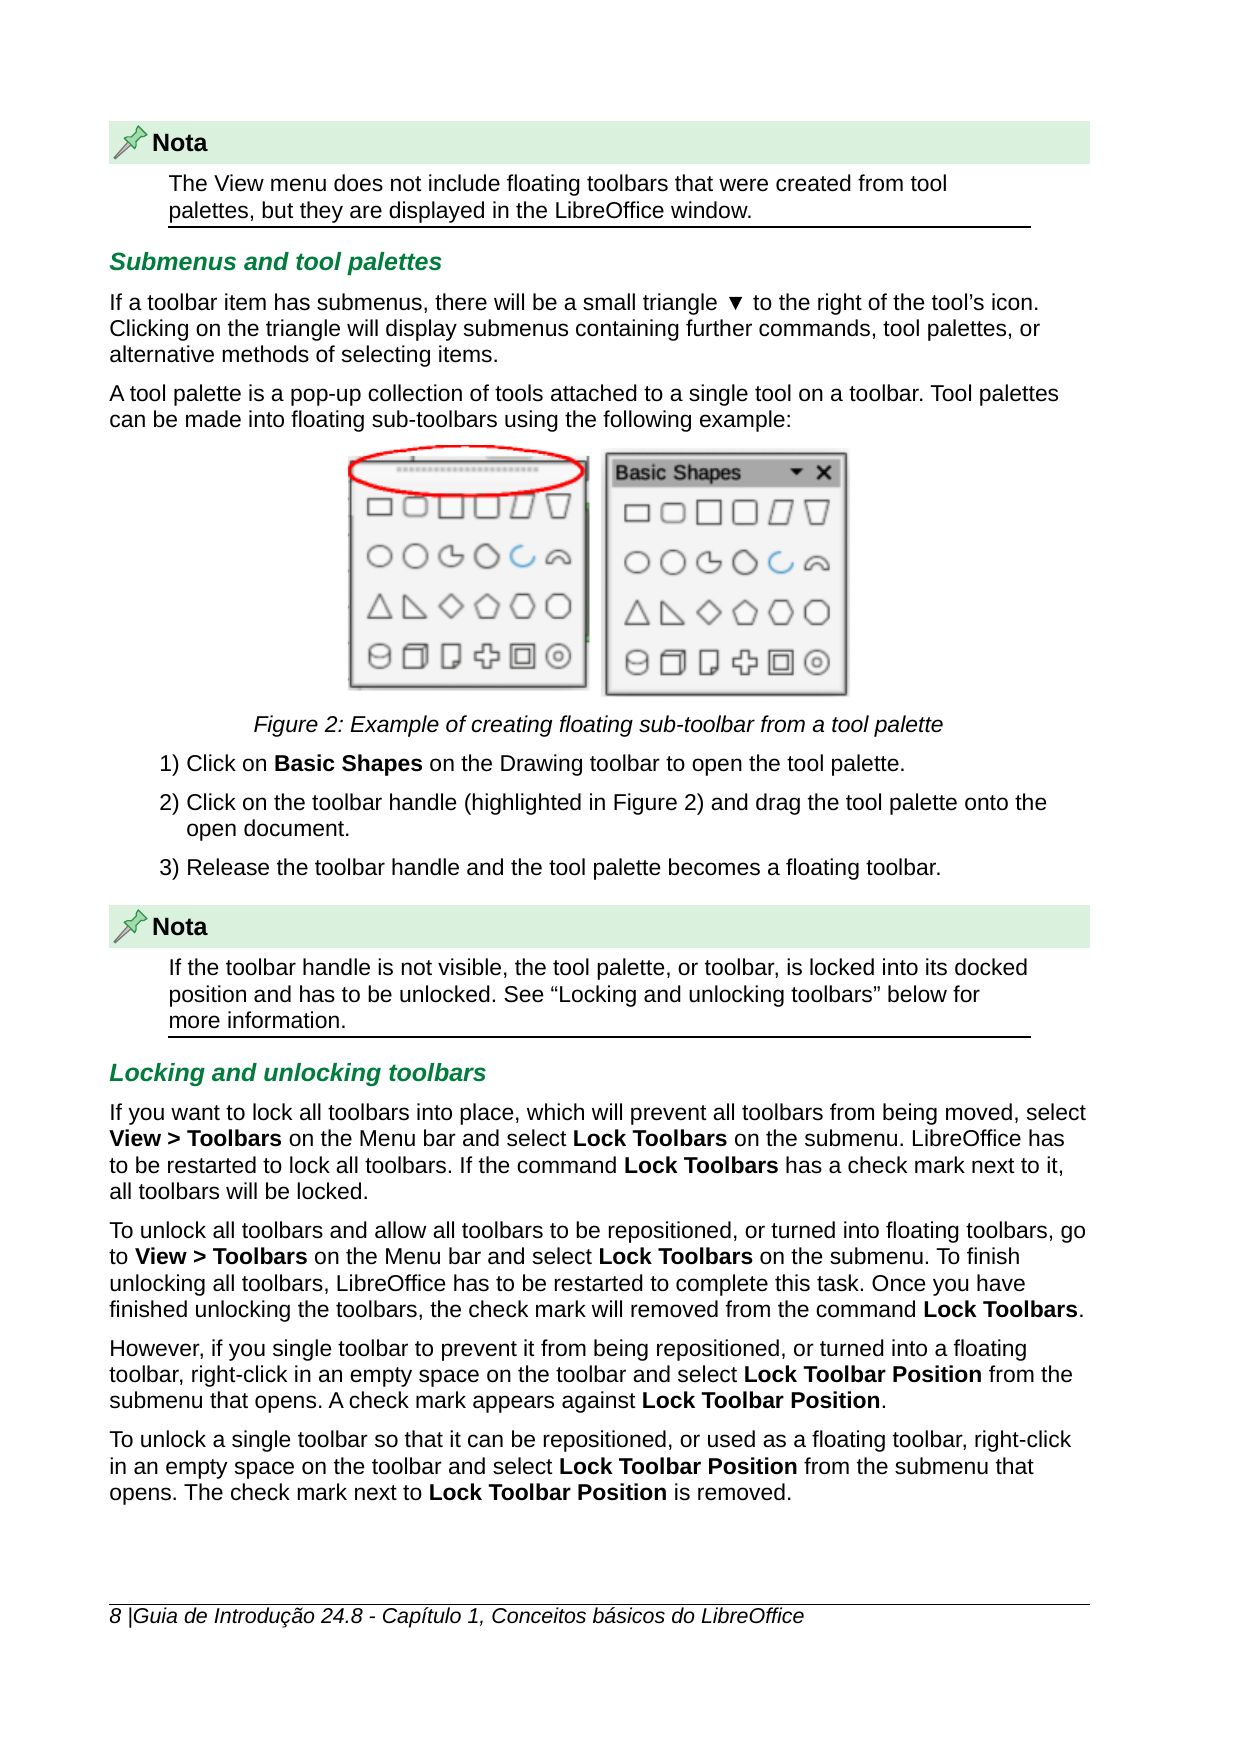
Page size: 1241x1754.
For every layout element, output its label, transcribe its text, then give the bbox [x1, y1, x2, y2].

text Figure 2: Example of creating floating sub-toolbar from a tool palette [253, 711, 946, 737]
text To unlock all toolbars and allow all toolbars to be repositioned, or turned into floating toolbars, go to View > Toolbars on the Menu bar and select Lock Toolbars on the submenu. To finish unlocking all toolbars, LibreOffice has to be restarted to complete this task. Once you have finished unlocking the toolbars, the check mark will removed from the command Lock Toolbars. [109, 1217, 1090, 1322]
text However, if you single toolbar to prevent it from being repositioned, or turned into a floating toolbar, right‑click in an empty space on the toolbar and select Lock Toolbar Position from the submenu that opens. A check mark appears against Lock Toolbar Position. [109, 1335, 1090, 1414]
list Release the toolbar handle and the tool palette becomes a floating toolbar. [186, 854, 1090, 880]
text If you want to lock all toolbars into place, which will prevent all toolbars from being moved, select View > Toolbars on the Menu bar and select Lock Toolbars on the submenu. LibreOffice has to be restarted to lock all toolbars. If the command Lock Toolbars has a check mark next to it, all toolbars will be locked. [109, 1099, 1090, 1204]
subtitle Nota [109, 121, 1090, 164]
text If a toolbar item has submenus, there will be a small triangle ▼ to the right of the tool’s icon. Clicking on the triangle will display submenus containing further commands, tool palettes, or alternative methods of selecting items. [109, 288, 1090, 368]
picture [347, 445, 852, 699]
subtitle Locking and unlocking toolbars [109, 1058, 1090, 1086]
subtitle Nota [109, 905, 1090, 948]
text To unlock a single toolbar so that it can be repositioned, or used as a floating toolbar, right‑click in an empty space on the toolbar and select Lock Toolbar Position from the submenu that opens. The check mark next to Lock Toolbar Position is removed. [109, 1426, 1090, 1505]
text If the toolbar handle is not visible, the tool palette, or toolbar, is locked into its docked position and has to be unlocked. See “Locking and unlocking toolbars” below for more information. [168, 954, 1031, 1036]
text A tool palette is a pop-up collection of tools attached to a single tool on a toolbar. Tool palettes can be made into floating sub-toolbars using the following example: [109, 380, 1090, 433]
list Click on Basic Shapes on the Drawing toolbar to open the tool palette. [186, 750, 1090, 776]
list Click on the toolbar handle (highlighted in Figure 2) and drag the tool palette onto the open document. [186, 789, 1090, 841]
subtitle Submenus and tool palettes [109, 247, 1090, 276]
text The View menu does not include floating toolbars that were created from tool palettes, but they are displayed in the LibreOffice window. [168, 170, 1031, 226]
